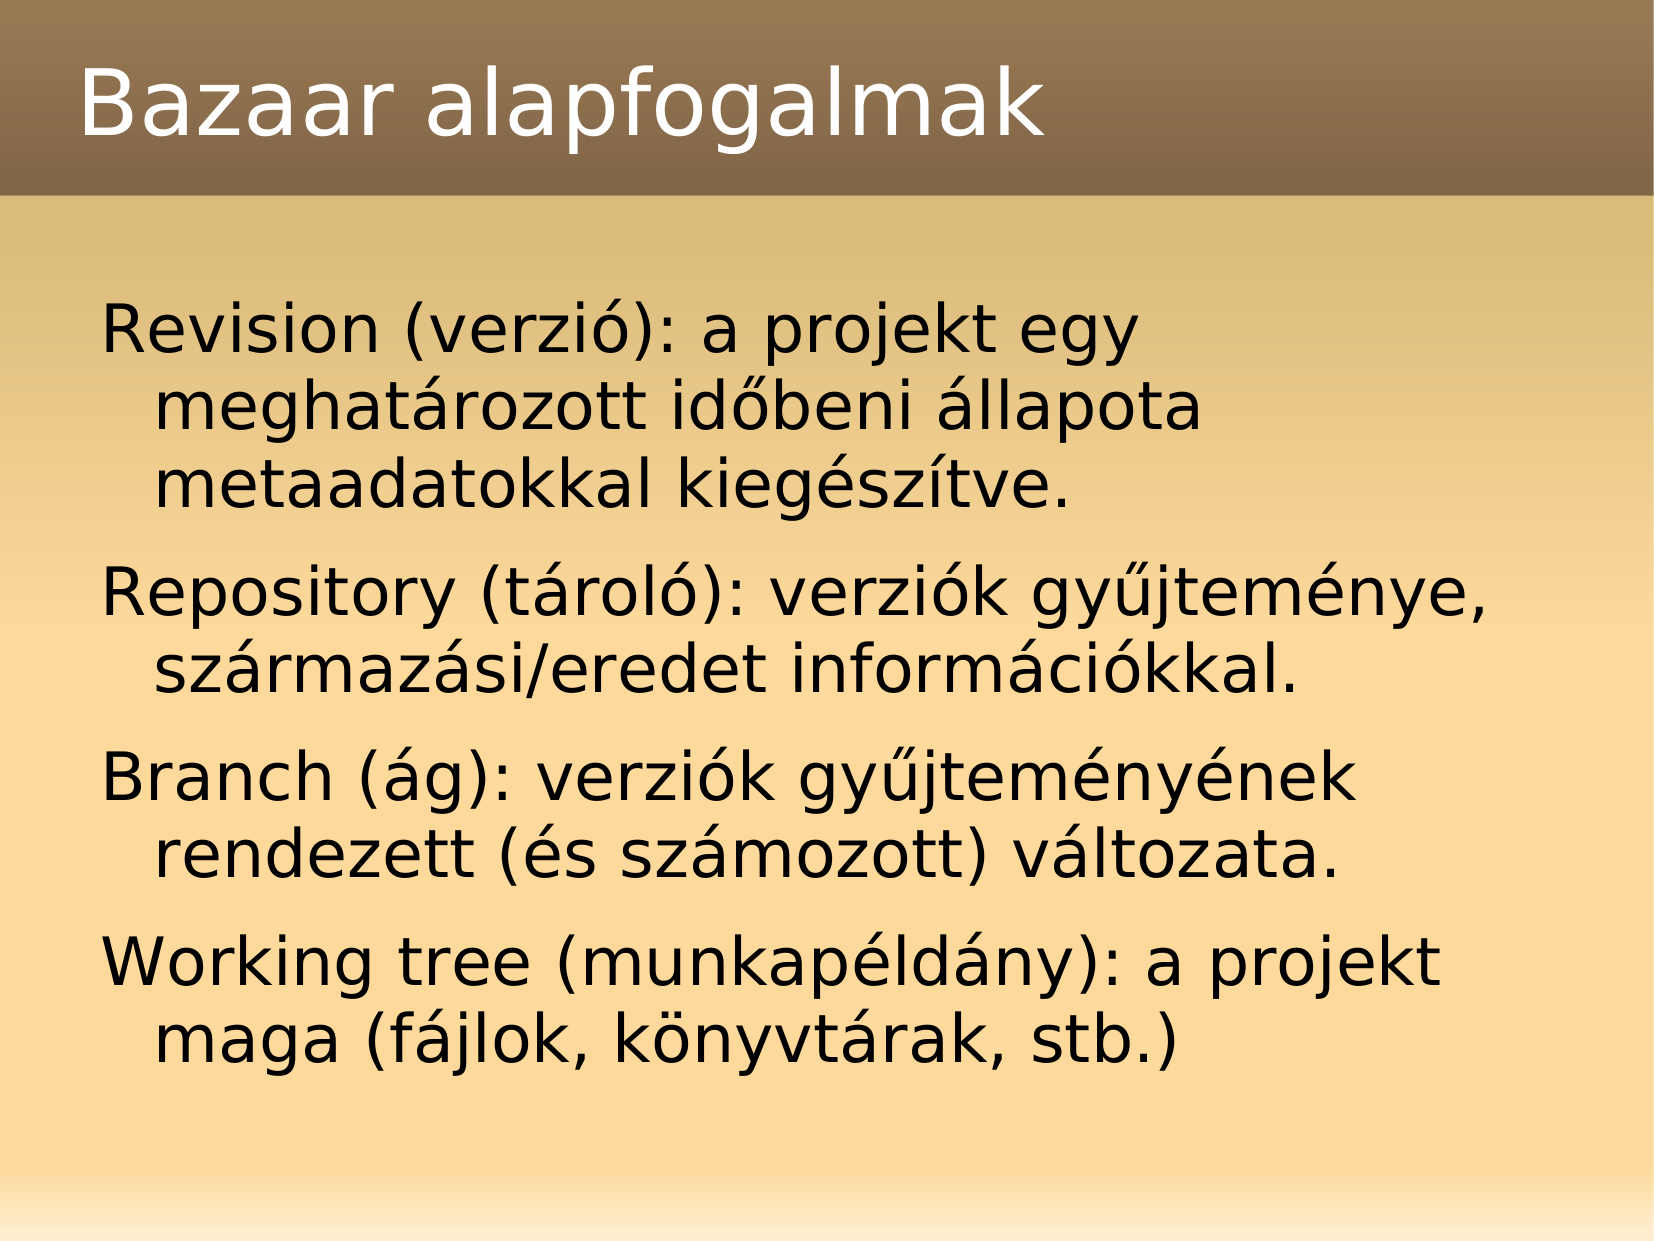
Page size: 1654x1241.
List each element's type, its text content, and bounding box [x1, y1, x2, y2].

picture [0, 0, 1654, 1241]
title Bazaar alapfogalmak [76, 7, 1565, 200]
list Revision (verzió): a projekt egy meghatározott időbeni állapota metaadatokkal kiegészítve. Repository (tároló): verziók gyűjteménye, származási/eredet információkkal. Branch (ág): verziók gyűjteményének rendezett (és számozott) változata. Working tree (munkapéldány): a projekt maga (fájlok, könyvtárak, stb.) [82, 290, 1571, 1094]
